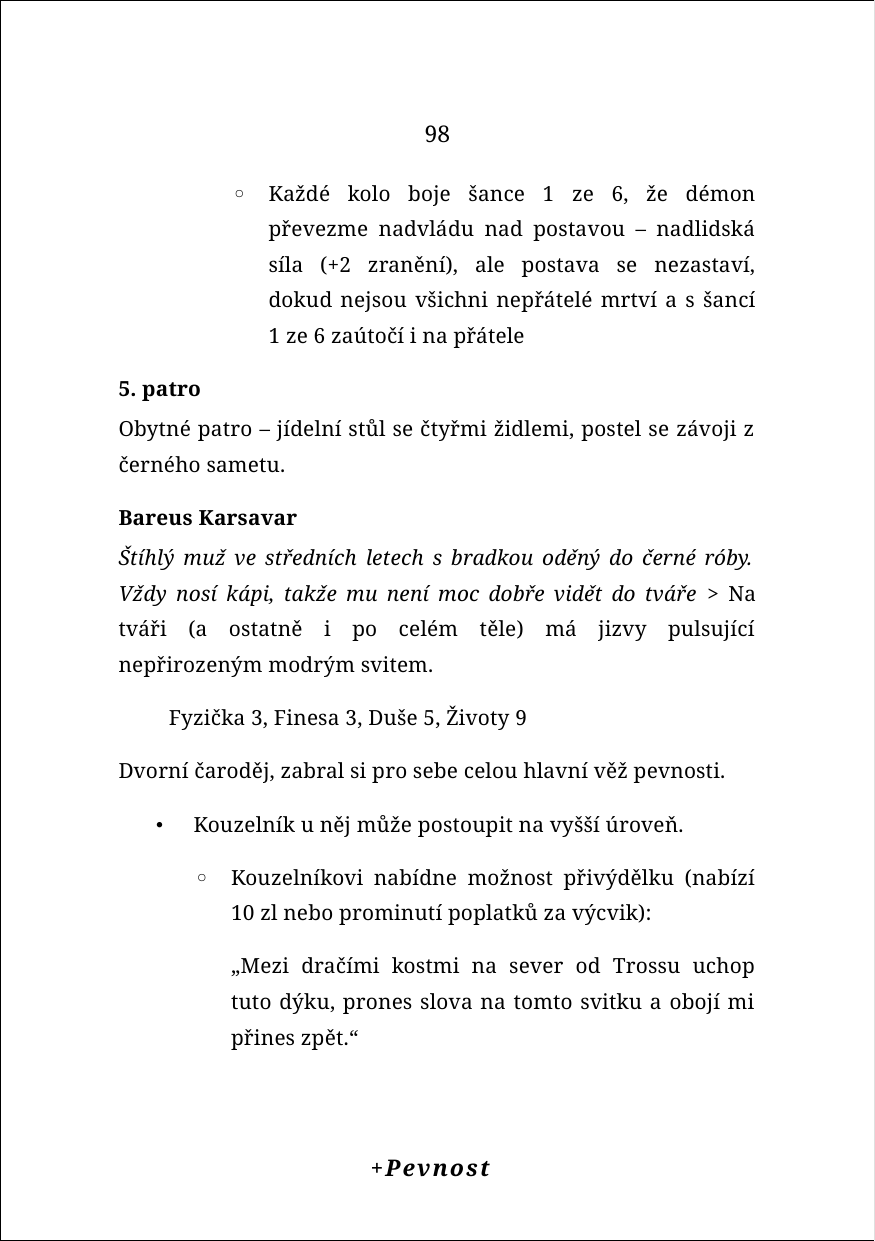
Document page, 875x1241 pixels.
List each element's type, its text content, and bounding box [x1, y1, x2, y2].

list Každé kolo boje šance 1 ze 6, že démon převezme nadvládu nad postavou – nadlidská síla (+2 zranění), ale postava se nezastaví, dokud nejsou všichni nepřátelé mrtví a s šancí 1 ze 6 zaútočí i na přátele [231, 179, 756, 349]
list Kouzelníkovi nabídne možnost přivýdělku (nabízí 10 zl nebo prominutí poplatků za výcvik): [193, 863, 756, 927]
text Štíhlý muž ve středních letech s bradkou oděný do černé róby. Vždy nosí kápi, takže mu není moc dobře vidět do tváře > Na tváři (a ostatně i po celém těle) má jizvy pulsující nepřirozeným modrým svitem. [118, 543, 756, 678]
subtitle 5. patro [118, 374, 756, 403]
list „Mezi dračími kostmi na sever od Trossu uchop tuto dýku, prones slova na tomto svitku a obojí mi přines zpět.“ [193, 952, 756, 1051]
text Obytné patro – jídelní stůl se čtyřmi židlemi, postel se závoji z černého sametu. [118, 414, 756, 478]
text Dvorní čaroděj, zabral si pro sebe celou hlavní věž pevnosti. [118, 756, 756, 785]
list Kouzelník u něj může postoupit na vyšší úroveň. [156, 810, 756, 838]
subtitle Bareus Karsavar [118, 503, 756, 532]
text Fyzička 3, Finesa 3, Duše 5, Životy 9 [168, 703, 756, 732]
